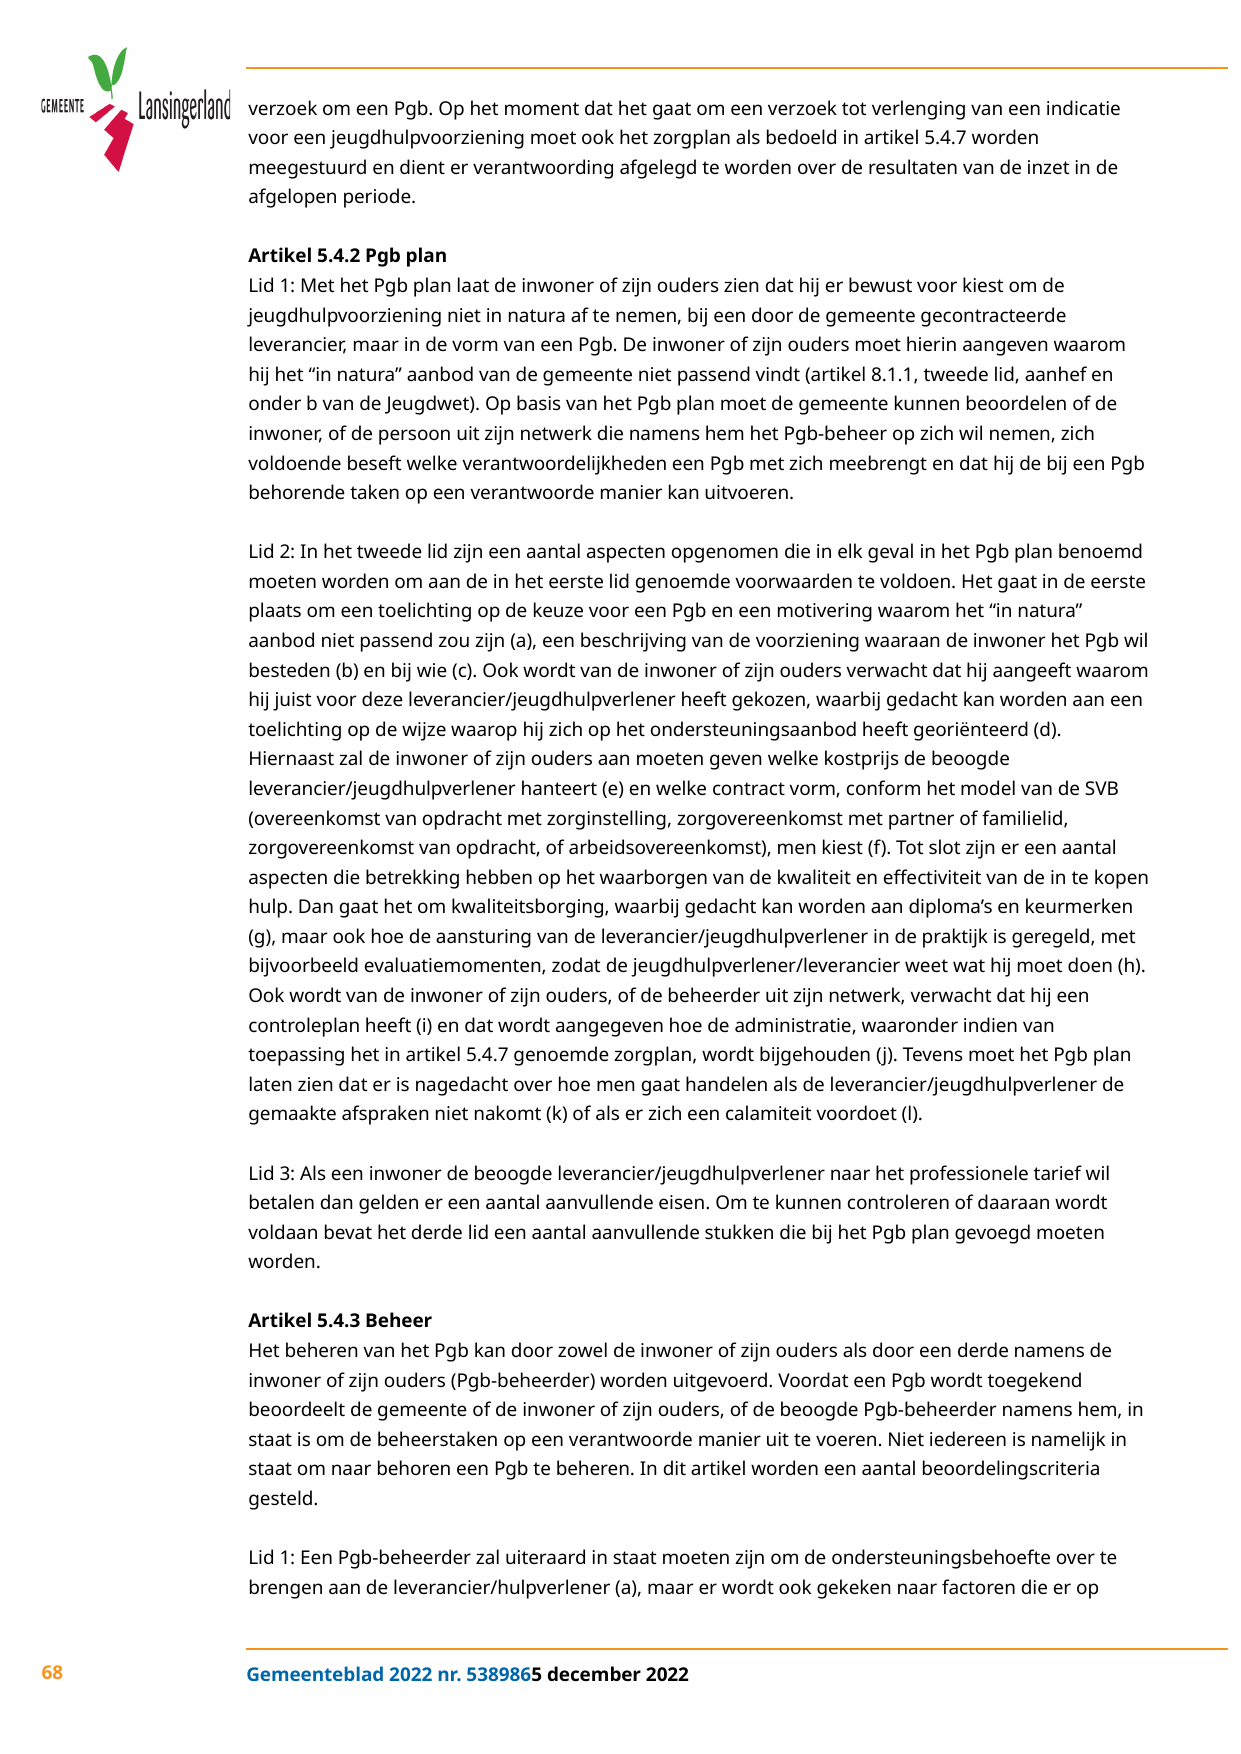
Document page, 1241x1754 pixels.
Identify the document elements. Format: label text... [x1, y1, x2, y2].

text Lid 2: In het tweede lid zijn een aantal aspecten opgenomen die in elk geval in het Pgb plan benoemd moeten worden om aan de in het eerste lid genoemde voorwaarden te voldoen. Het gaat in de eerste plaats om een toelichting op de keuze voor een Pgb en een motivering waarom het “in natura” aanbod niet passend zou zijn (a), een beschrijving van de voorziening waaraan de inwoner het Pgb wil besteden (b) en bij wie (c). Ook wordt van de inwoner of zijn ouders verwacht dat hij aangeeft waarom hij juist voor deze leverancier/jeugdhulpverlener heeft gekozen, waarbij gedacht kan worden aan een toelichting op de wijze waarop hij zich op het ondersteuningsaanbod heeft georiënteerd (d). Hiernaast zal de inwoner of zijn ouders aan moeten geven welke kostprijs de beoogde leverancier/jeugdhulpverlener hanteert (e) en welke contract vorm, conform het model van de SVB (overeenkomst van opdracht met zorginstelling, zorgovereenkomst met partner of familielid, zorgovereenkomst van opdracht, of arbeidsovereenkomst), men kiest (f). Tot slot zijn er een aantal aspecten die betrekking hebben op het waarborgen van de kwaliteit en effectiviteit van de in te kopen hulp. Dan gaat het om kwaliteitsborging, waarbij gedacht kan worden aan diploma’s en keurmerken (g), maar ook hoe de aansturing van de leverancier/jeugdhulpverlener in de praktijk is geregeld, met bijvoorbeeld evaluatiemomenten, zodat de jeugdhulpverlener/leverancier weet wat hij moet doen (h). Ook wordt van de inwoner of zijn ouders, of de beheerder uit zijn netwerk, verwacht dat hij een controleplan heeft (i) en dat wordt aangegeven hoe de administratie, waaronder indien van toepassing het in artikel 5.4.7 genoemde zorgplan, wordt bijgehouden (j). Tevens moet het Pgb plan laten zien dat er is nagedacht over hoe men gaat handelen als de leverancier/jeugdhulpverlener de gemaakte afspraken niet nakomt (k) of als er zich een calamiteit voordoet (l). [248, 538, 1152, 1126]
text Artikel 5.4.2 Pgb plan [248, 243, 1152, 268]
picture [41, 47, 231, 172]
text Lid 1: Een Pgb-beheerder zal uiteraard in staat moeten zijn om de ondersteuningsbehoefte over te brengen aan de leverancier/hulpverlener (a), maar er wordt ook gekeken naar factoren die er op [248, 1544, 1152, 1600]
text Lid 3: Als een inwoner de beoogde leverancier/jeugdhulpverlener naar het professionele tarief wil betalen dan gelden er een aantal aanvullende eisen. Om te kunnen controleren of daaraan wordt voldaan bevat het derde lid een aantal aanvullende stukken die bij het Pgb plan gevoegd moeten worden. [248, 1160, 1152, 1274]
text Artikel 5.4.3 Beheer [248, 1308, 1152, 1333]
text verzoek om een Pgb. Op het moment dat het gaat om een verzoek tot verlenging van een indicatie voor een jeugdhulpvoorziening moet ook het zorgplan als bedoeld in artikel 5.4.7 worden meegestuurd en dient er verantwoording afgelegd te worden over de resultaten van de inzet in de afgelopen periode. [248, 95, 1152, 209]
text Lid 1: Met het Pgb plan laat de inwoner of zijn ouders zien dat hij er bewust voor kiest om de jeugdhulpvoorziening niet in natura af te nemen, bij een door de gemeente gecontracteerde leverancier, maar in de vorm van een Pgb. De inwoner of zijn ouders moet hierin aangeven waarom hij het “in natura” aanbod van de gemeente niet passend vindt (artikel 8.1.1, tweede lid, aanhef en onder b van de Jeugdwet). Op basis van het Pgb plan moet de gemeente kunnen beoordelen of de inwoner, of de persoon uit zijn netwerk die namens hem het Pgb-beheer op zich wil nemen, zich voldoende beseft welke verantwoordelijkheden een Pgb met zich meebrengt en dat hij de bij een Pgb behorende taken op een verantwoorde manier kan uitvoeren. [248, 272, 1152, 505]
text Het beheren van het Pgb kan door zowel de inwoner of zijn ouders als door een derde namens de inwoner of zijn ouders (Pgb-beheerder) worden uitgevoerd. Voordat een Pgb wordt toegekend beoordeelt de gemeente of de inwoner of zijn ouders, of de beoogde Pgb-beheerder namens hem, in staat is om de beheerstaken op een verantwoorde manier uit te voeren. Niet iedereen is namelijk in staat om naar behoren een Pgb te beheren. In dit artikel worden een aantal beoordelingscriteria gesteld. [248, 1337, 1152, 1511]
